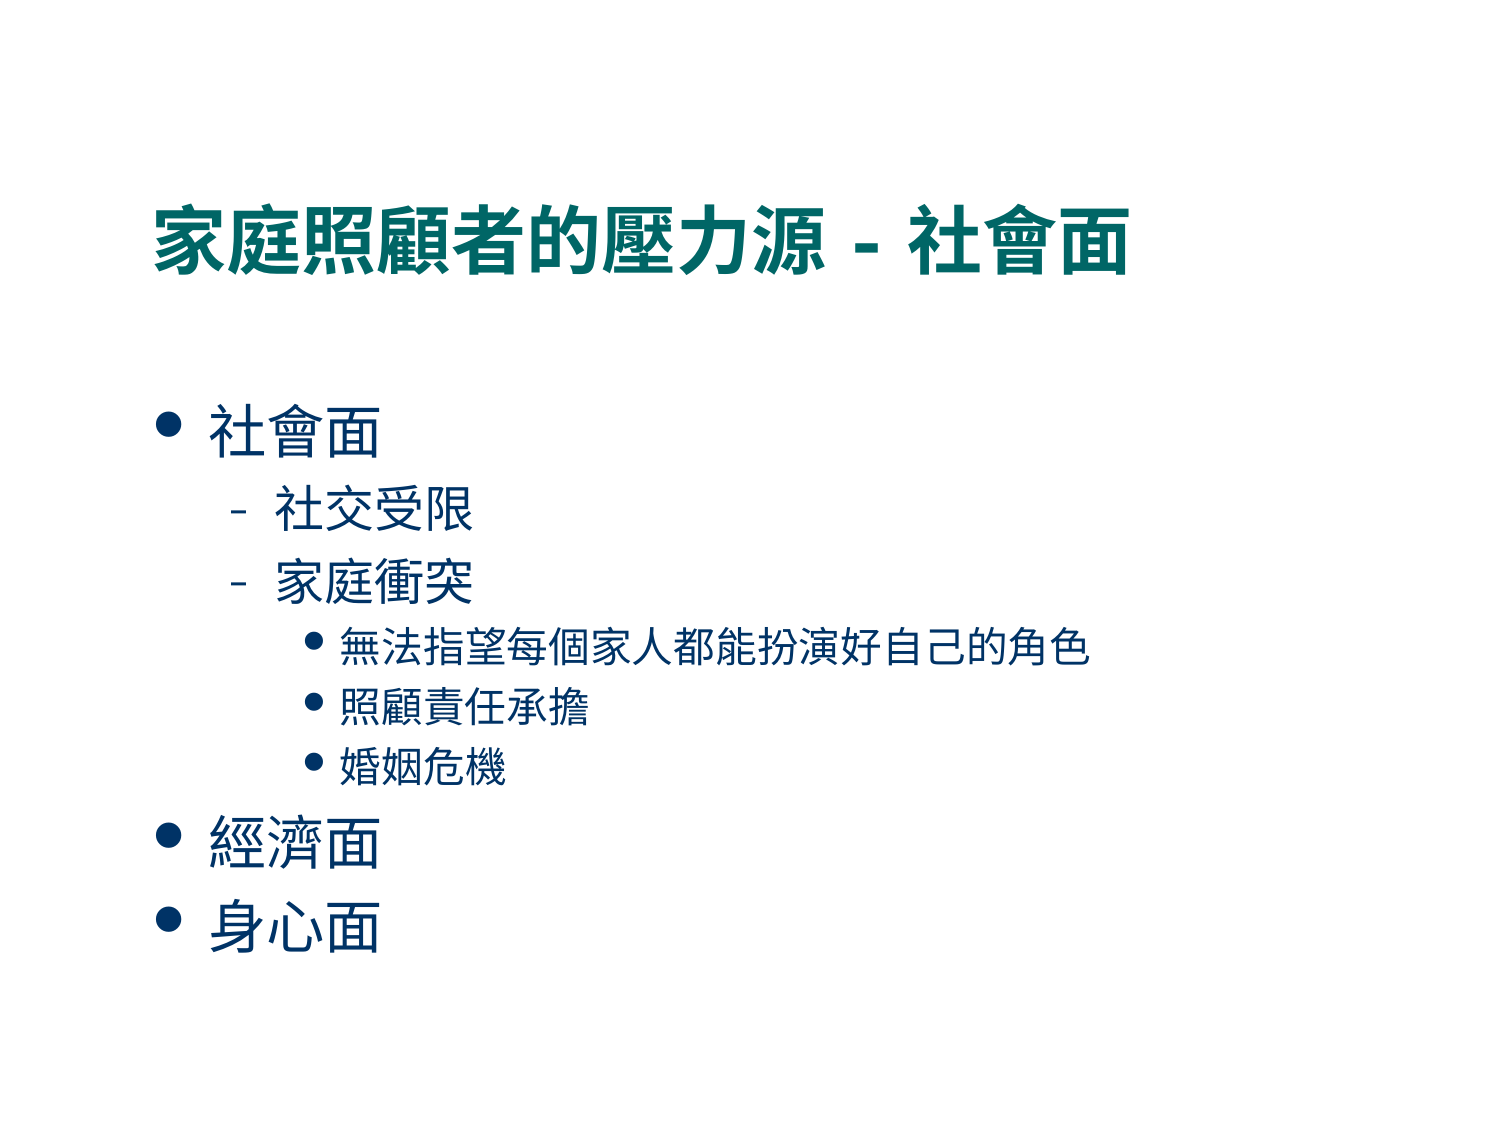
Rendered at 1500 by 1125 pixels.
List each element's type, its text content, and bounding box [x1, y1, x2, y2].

list 社會面 社交受限 家庭衝突 無法指望每個家人都能扮演好自己的角色 照顧責任承擔 婚姻危機 經濟面 身心面 [137, 387, 1400, 1000]
title 家庭照顧者的壓力源-社會面 [136, 128, 1414, 293]
